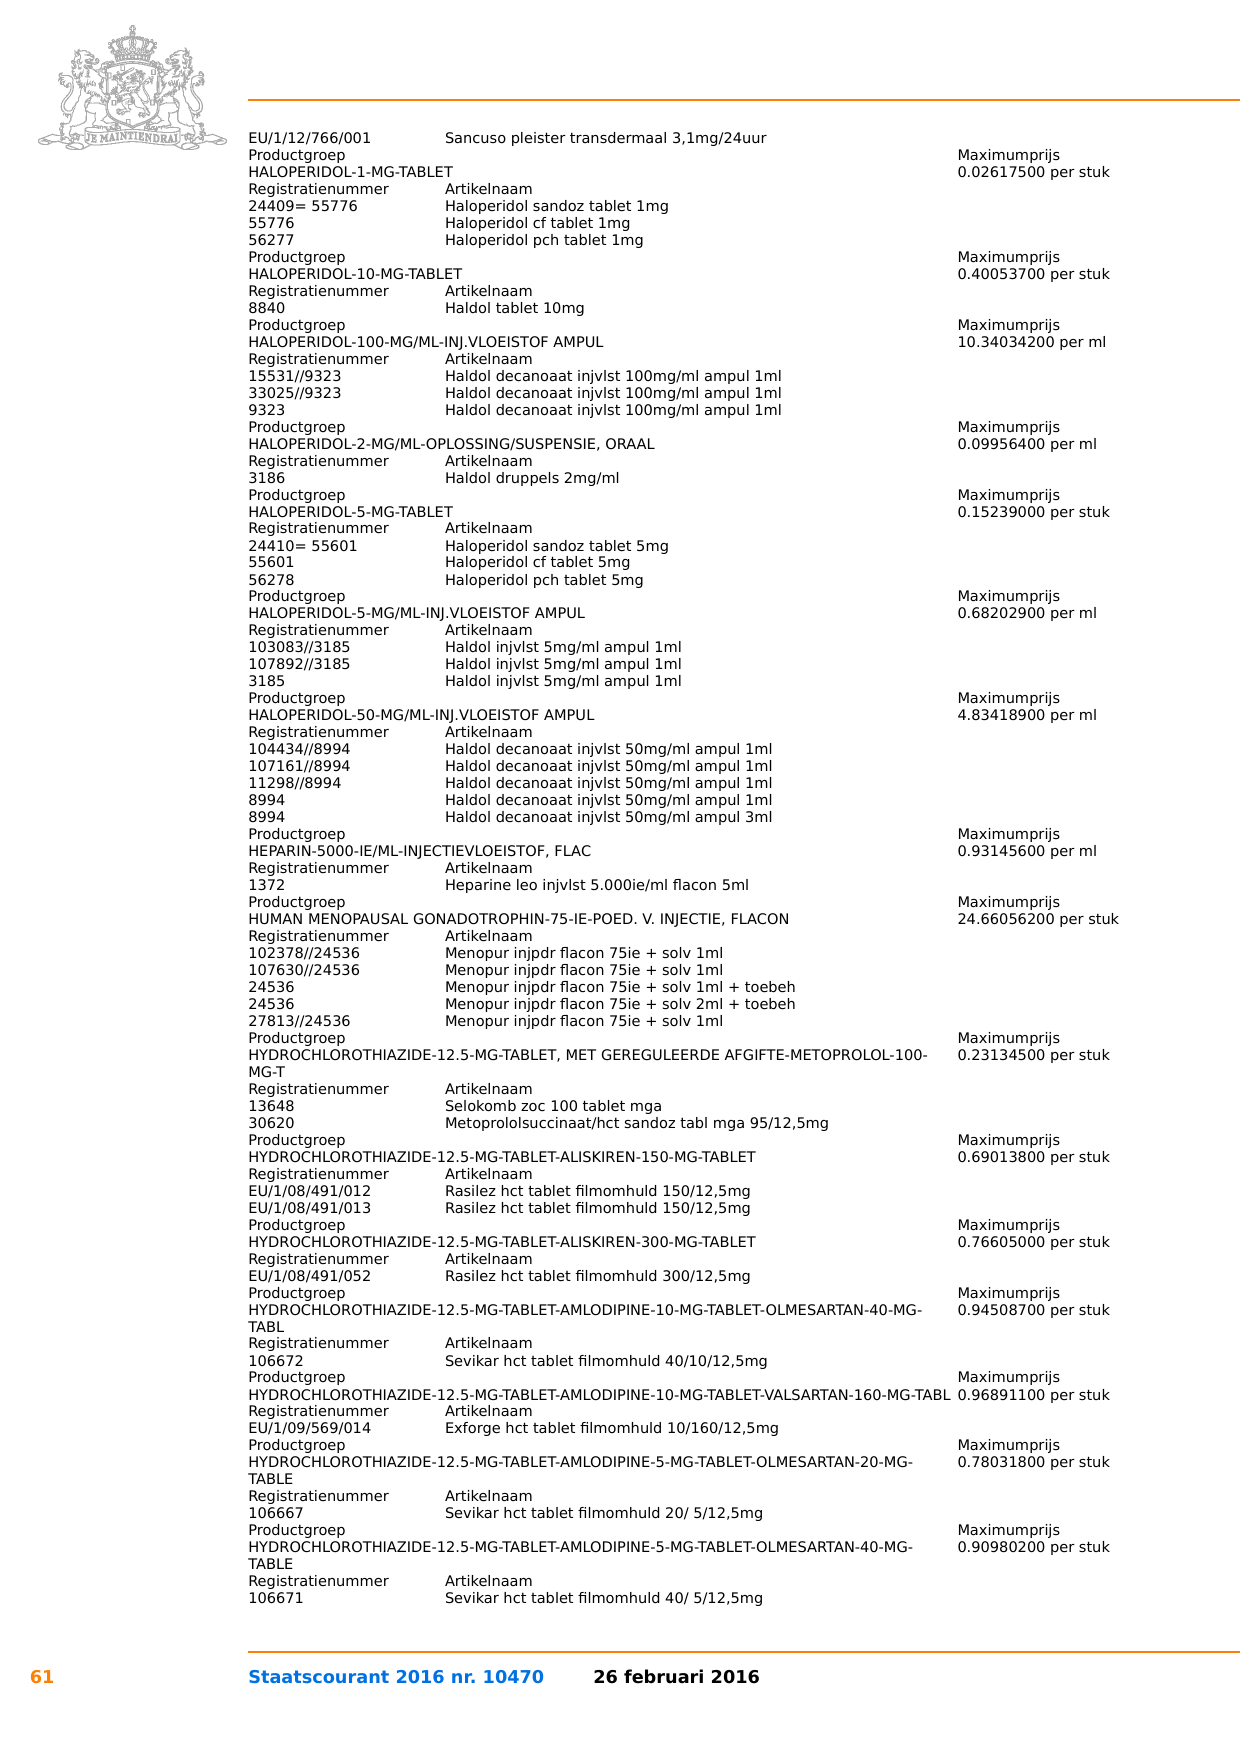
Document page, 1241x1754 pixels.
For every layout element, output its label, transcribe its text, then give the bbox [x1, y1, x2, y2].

table_cell [951, 792, 1163, 809]
table_cell Haldol decanoaat injvlst 100mg/ml ampul 1ml [439, 368, 951, 384]
table_cell Artikelnaam [439, 351, 951, 368]
table_cell [951, 758, 1163, 775]
table_cell Maximumprijs [951, 419, 1163, 436]
table_cell [951, 198, 1163, 215]
table_cell Productgroep [248, 1285, 439, 1301]
table_cell [951, 809, 1163, 826]
table_cell Menopur injpdr flacon 75ie + solv 1ml [439, 945, 951, 962]
table_cell 8994 [248, 792, 439, 809]
table_cell [951, 1403, 1163, 1420]
table_cell Artikelnaam [439, 1251, 951, 1267]
table_cell Productgroep [248, 486, 439, 503]
table_cell [951, 130, 1163, 147]
table_cell Maximumprijs [951, 1217, 1163, 1233]
table_cell Productgroep [248, 1437, 439, 1454]
table_cell Artikelnaam [439, 181, 951, 198]
table_cell [951, 402, 1163, 418]
table_cell 0.02617500 per stuk [951, 164, 1163, 181]
table_cell Heparine leo injvlst 5.000ie/ml flacon 5ml [439, 877, 951, 894]
table_cell Productgroep [248, 317, 439, 334]
table_cell HYDROCHLOROTHIAZIDE-12.5-MG-TABLET-AMLODIPINE-5-MG-TABLET-OLMESARTAN-20-MG-TABLE [248, 1454, 951, 1488]
table_cell Haldol decanoaat injvlst 100mg/ml ampul 1ml [439, 385, 951, 402]
table_cell 24.66056200 per stuk [951, 911, 1163, 928]
table_cell Maximumprijs [951, 894, 1163, 911]
table_cell Productgroep [248, 1132, 439, 1149]
table_cell Haldol decanoaat injvlst 50mg/ml ampul 1ml [439, 758, 951, 775]
table_cell Artikelnaam [439, 1335, 951, 1352]
table_cell Rasilez hct tablet filmomhuld 150/12,5mg [439, 1183, 951, 1199]
table_cell [439, 826, 951, 843]
table_cell [439, 1030, 951, 1047]
table_cell Productgroep [248, 1217, 439, 1233]
table_cell [439, 588, 951, 605]
table_cell 106671 [248, 1590, 439, 1607]
table_cell Haldol injvlst 5mg/ml ampul 1ml [439, 656, 951, 673]
table_cell 56277 [248, 232, 439, 249]
table_cell [951, 673, 1163, 690]
table_cell 106667 [248, 1505, 439, 1522]
table_cell HYDROCHLOROTHIAZIDE-12.5-MG-TABLET-AMLODIPINE-10-MG-TABLET-OLMESARTAN-40-MG-TABL [248, 1301, 951, 1335]
table_cell Maximumprijs [951, 826, 1163, 843]
table_cell 107161//8994 [248, 758, 439, 775]
table_cell 24410= 55601 [248, 538, 439, 554]
table_cell HALOPERIDOL-100-MG/ML-INJ.VLOEISTOF AMPUL [248, 334, 951, 351]
table_cell 15531//9323 [248, 368, 439, 384]
table_cell Menopur injpdr flacon 75ie + solv 1ml [439, 1013, 951, 1030]
table_cell Productgroep [248, 147, 439, 164]
table_cell Haldol tablet 10mg [439, 300, 951, 317]
table_cell [951, 181, 1163, 198]
table_cell HALOPERIDOL-50-MG/ML-INJ.VLOEISTOF AMPUL [248, 707, 951, 724]
table_cell Haldol decanoaat injvlst 50mg/ml ampul 1ml [439, 741, 951, 758]
table_cell [951, 1013, 1163, 1030]
table_cell [951, 945, 1163, 962]
table_cell 106672 [248, 1353, 439, 1369]
table_cell [951, 1115, 1163, 1132]
table_cell [951, 538, 1163, 554]
table_cell HALOPERIDOL-5-MG/ML-INJ.VLOEISTOF AMPUL [248, 605, 951, 622]
table_cell Maximumprijs [951, 1369, 1163, 1386]
table_cell Exforge hct tablet filmomhuld 10/160/12,5mg [439, 1420, 951, 1437]
table_cell Registratienummer [248, 1403, 439, 1420]
table_cell Sevikar hct tablet filmomhuld 40/10/12,5mg [439, 1353, 951, 1369]
table_cell HEPARIN-5000-IE/ML-INJECTIEVLOEISTOF, FLAC [248, 843, 951, 860]
table_cell 55776 [248, 215, 439, 232]
table_cell [951, 1335, 1163, 1352]
table_cell Maximumprijs [951, 317, 1163, 334]
table_cell 107630//24536 [248, 962, 439, 979]
table_cell [951, 775, 1163, 792]
table_cell EU/1/08/491/052 [248, 1268, 439, 1284]
table_cell Artikelnaam [439, 520, 951, 537]
table_cell Maximumprijs [951, 1522, 1163, 1539]
table_cell Selokomb zoc 100 tablet mga [439, 1098, 951, 1115]
table_cell [951, 1081, 1163, 1098]
table_cell Registratienummer [248, 181, 439, 198]
table_cell Maximumprijs [951, 1132, 1163, 1149]
table_cell HALOPERIDOL-2-MG/ML-OPLOSSING/SUSPENSIE, ORAAL [248, 436, 951, 452]
table_cell 4.83418900 per ml [951, 707, 1163, 724]
table_cell EU/1/08/491/013 [248, 1200, 439, 1217]
table_cell Artikelnaam [439, 1403, 951, 1420]
table_cell 0.09956400 per ml [951, 436, 1163, 452]
table_cell [439, 147, 951, 164]
table_cell [439, 1217, 951, 1233]
table_cell HYDROCHLOROTHIAZIDE-12.5-MG-TABLET-AMLODIPINE-10-MG-TABLET-VALSARTAN-160-MG-TABL [248, 1386, 951, 1403]
table_cell Sevikar hct tablet filmomhuld 20/ 5/12,5mg [439, 1505, 951, 1522]
table_cell [951, 1505, 1163, 1522]
table_cell 1372 [248, 877, 439, 894]
picture [38, 25, 227, 150]
table_cell [439, 894, 951, 911]
table_cell [951, 1573, 1163, 1590]
table_cell [951, 1488, 1163, 1505]
table_cell Maximumprijs [951, 1030, 1163, 1047]
table_cell EU/1/08/491/012 [248, 1183, 439, 1199]
table_cell Registratienummer [248, 1166, 439, 1183]
table_cell 24536 [248, 979, 439, 996]
table_cell HALOPERIDOL-5-MG-TABLET [248, 504, 951, 520]
table_cell 11298//8994 [248, 775, 439, 792]
table_cell Productgroep [248, 1522, 439, 1539]
table_cell Menopur injpdr flacon 75ie + solv 1ml [439, 962, 951, 979]
table_cell 30620 [248, 1115, 439, 1132]
table_cell 0.78031800 per stuk [951, 1454, 1163, 1488]
table_cell [951, 1420, 1163, 1437]
table_cell 56278 [248, 571, 439, 588]
table_cell HALOPERIDOL-1-MG-TABLET [248, 164, 951, 181]
table_cell [951, 928, 1163, 945]
table_cell Productgroep [248, 1369, 439, 1386]
table_cell [951, 1166, 1163, 1183]
table_cell HYDROCHLOROTHIAZIDE-12.5-MG-TABLET, MET GEREGULEERDE AFGIFTE-METOPROLOL-100-MG-T [248, 1047, 951, 1081]
table_cell Artikelnaam [439, 1488, 951, 1505]
table_cell Haldol decanoaat injvlst 50mg/ml ampul 3ml [439, 809, 951, 826]
table_cell 24409= 55776 [248, 198, 439, 215]
table_cell HYDROCHLOROTHIAZIDE-12.5-MG-TABLET-ALISKIREN-300-MG-TABLET [248, 1234, 951, 1251]
table_cell Productgroep [248, 249, 439, 266]
table_cell [951, 1200, 1163, 1217]
table_cell [951, 639, 1163, 656]
table_cell [951, 1268, 1163, 1284]
table_cell 8994 [248, 809, 439, 826]
table_cell Artikelnaam [439, 1573, 951, 1590]
table_cell 27813//24536 [248, 1013, 439, 1030]
table_cell [951, 283, 1163, 300]
table_cell Productgroep [248, 1030, 439, 1047]
table_cell 0.15239000 per stuk [951, 504, 1163, 520]
table_cell 13648 [248, 1098, 439, 1115]
table_cell HYDROCHLOROTHIAZIDE-12.5-MG-TABLET-AMLODIPINE-5-MG-TABLET-OLMESARTAN-40-MG-TABLE [248, 1539, 951, 1573]
table_cell [951, 724, 1163, 741]
table_cell Registratienummer [248, 1488, 439, 1505]
table_cell [951, 1353, 1163, 1369]
table_cell Haldol druppels 2mg/ml [439, 470, 951, 486]
table_cell Maximumprijs [951, 1285, 1163, 1301]
table_cell Maximumprijs [951, 486, 1163, 503]
table_cell Artikelnaam [439, 453, 951, 469]
table_cell [951, 232, 1163, 249]
table_cell Registratienummer [248, 1335, 439, 1352]
table_cell [439, 1369, 951, 1386]
table_cell Productgroep [248, 894, 439, 911]
table_cell Haloperidol cf tablet 5mg [439, 554, 951, 571]
table_cell Registratienummer [248, 1251, 439, 1267]
table_cell [439, 1522, 951, 1539]
table_cell Productgroep [248, 690, 439, 707]
table_cell Haldol decanoaat injvlst 50mg/ml ampul 1ml [439, 775, 951, 792]
table_cell 24536 [248, 996, 439, 1013]
table_cell [439, 419, 951, 436]
table_cell Registratienummer [248, 1081, 439, 1098]
table_cell Registratienummer [248, 928, 439, 945]
table_cell [439, 486, 951, 503]
table_cell HUMAN MENOPAUSAL GONADOTROPHIN-75-IE-POED. V. INJECTIE, FLACON [248, 911, 951, 928]
table_cell [951, 877, 1163, 894]
table_cell [951, 962, 1163, 979]
table_cell 8840 [248, 300, 439, 317]
table_cell [951, 622, 1163, 639]
table_cell [951, 368, 1163, 384]
table_cell Sevikar hct tablet filmomhuld 40/ 5/12,5mg [439, 1590, 951, 1607]
table_cell Registratienummer [248, 860, 439, 877]
table_cell [951, 741, 1163, 758]
table_cell Productgroep [248, 419, 439, 436]
table_cell 0.76605000 per stuk [951, 1234, 1163, 1251]
table_cell HYDROCHLOROTHIAZIDE-12.5-MG-TABLET-ALISKIREN-150-MG-TABLET [248, 1149, 951, 1166]
table_cell Haldol decanoaat injvlst 100mg/ml ampul 1ml [439, 402, 951, 418]
table_cell Registratienummer [248, 520, 439, 537]
table_cell Maximumprijs [951, 690, 1163, 707]
table_cell 0.69013800 per stuk [951, 1149, 1163, 1166]
table_cell Artikelnaam [439, 928, 951, 945]
table_cell Registratienummer [248, 622, 439, 639]
table_cell [951, 996, 1163, 1013]
table_cell Registratienummer [248, 351, 439, 368]
table_cell [951, 979, 1163, 996]
table_cell [951, 215, 1163, 232]
table_cell 55601 [248, 554, 439, 571]
table_cell Productgroep [248, 588, 439, 605]
table_cell 9323 [248, 402, 439, 418]
table_cell 107892//3185 [248, 656, 439, 673]
table_cell Rasilez hct tablet filmomhuld 300/12,5mg [439, 1268, 951, 1284]
table_cell HALOPERIDOL-10-MG-TABLET [248, 266, 951, 283]
table_cell Haldol injvlst 5mg/ml ampul 1ml [439, 639, 951, 656]
table_cell Artikelnaam [439, 1081, 951, 1098]
table_cell 0.40053700 per stuk [951, 266, 1163, 283]
table_cell [951, 1590, 1163, 1607]
table_cell 0.93145600 per ml [951, 843, 1163, 860]
table_cell [439, 1132, 951, 1149]
table_cell Maximumprijs [951, 147, 1163, 164]
table_cell Maximumprijs [951, 588, 1163, 605]
table_cell Artikelnaam [439, 724, 951, 741]
table_cell 33025//9323 [248, 385, 439, 402]
table_cell [951, 300, 1163, 317]
table_cell Menopur injpdr flacon 75ie + solv 1ml + toebeh [439, 979, 951, 996]
table_cell [439, 317, 951, 334]
table_cell [439, 249, 951, 266]
table_cell Registratienummer [248, 453, 439, 469]
table_cell Haloperidol sandoz tablet 1mg [439, 198, 951, 215]
table_cell [439, 1285, 951, 1301]
table_cell Haldol injvlst 5mg/ml ampul 1ml [439, 673, 951, 690]
table_cell Registratienummer [248, 283, 439, 300]
table_cell [951, 385, 1163, 402]
table_cell Haloperidol pch tablet 1mg [439, 232, 951, 249]
table_cell Artikelnaam [439, 1166, 951, 1183]
table_cell [951, 860, 1163, 877]
table_cell [951, 571, 1163, 588]
table_cell Haldol decanoaat injvlst 50mg/ml ampul 1ml [439, 792, 951, 809]
table_cell [951, 520, 1163, 537]
table_cell [951, 554, 1163, 571]
table_cell Menopur injpdr flacon 75ie + solv 2ml + toebeh [439, 996, 951, 1013]
table_cell Artikelnaam [439, 622, 951, 639]
table_cell Haloperidol cf tablet 1mg [439, 215, 951, 232]
table_cell Haloperidol pch tablet 5mg [439, 571, 951, 588]
table_cell 0.94508700 per stuk [951, 1301, 1163, 1335]
table_cell Rasilez hct tablet filmomhuld 150/12,5mg [439, 1200, 951, 1217]
table_cell [951, 1183, 1163, 1199]
table_cell 10.34034200 per ml [951, 334, 1163, 351]
table_cell 0.23134500 per stuk [951, 1047, 1163, 1081]
table_cell [439, 1437, 951, 1454]
table_cell 102378//24536 [248, 945, 439, 962]
table_cell [439, 690, 951, 707]
table_cell Metoprololsuccinaat/hct sandoz tabl mga 95/12,5mg [439, 1115, 951, 1132]
table_cell 0.68202900 per ml [951, 605, 1163, 622]
table_cell [951, 351, 1163, 368]
table_cell 3185 [248, 673, 439, 690]
table_cell Artikelnaam [439, 860, 951, 877]
table_cell 0.90980200 per stuk [951, 1539, 1163, 1573]
table_cell Maximumprijs [951, 1437, 1163, 1454]
table_cell [951, 453, 1163, 469]
table_cell Maximumprijs [951, 249, 1163, 266]
table_cell Sancuso pleister transdermaal 3,1mg/24uur [439, 130, 951, 147]
table_cell [951, 1098, 1163, 1115]
table_cell Artikelnaam [439, 283, 951, 300]
table_cell EU/1/12/766/001 [248, 130, 439, 147]
table_cell [951, 1251, 1163, 1267]
table_cell Productgroep [248, 826, 439, 843]
table_cell 3186 [248, 470, 439, 486]
table_cell Registratienummer [248, 724, 439, 741]
table_cell 103083//3185 [248, 639, 439, 656]
table_cell 0.96891100 per stuk [951, 1386, 1163, 1403]
table_cell 104434//8994 [248, 741, 439, 758]
table_cell [951, 656, 1163, 673]
table_cell Haloperidol sandoz tablet 5mg [439, 538, 951, 554]
table_cell EU/1/09/569/014 [248, 1420, 439, 1437]
table_cell [951, 470, 1163, 486]
table_cell Registratienummer [248, 1573, 439, 1590]
